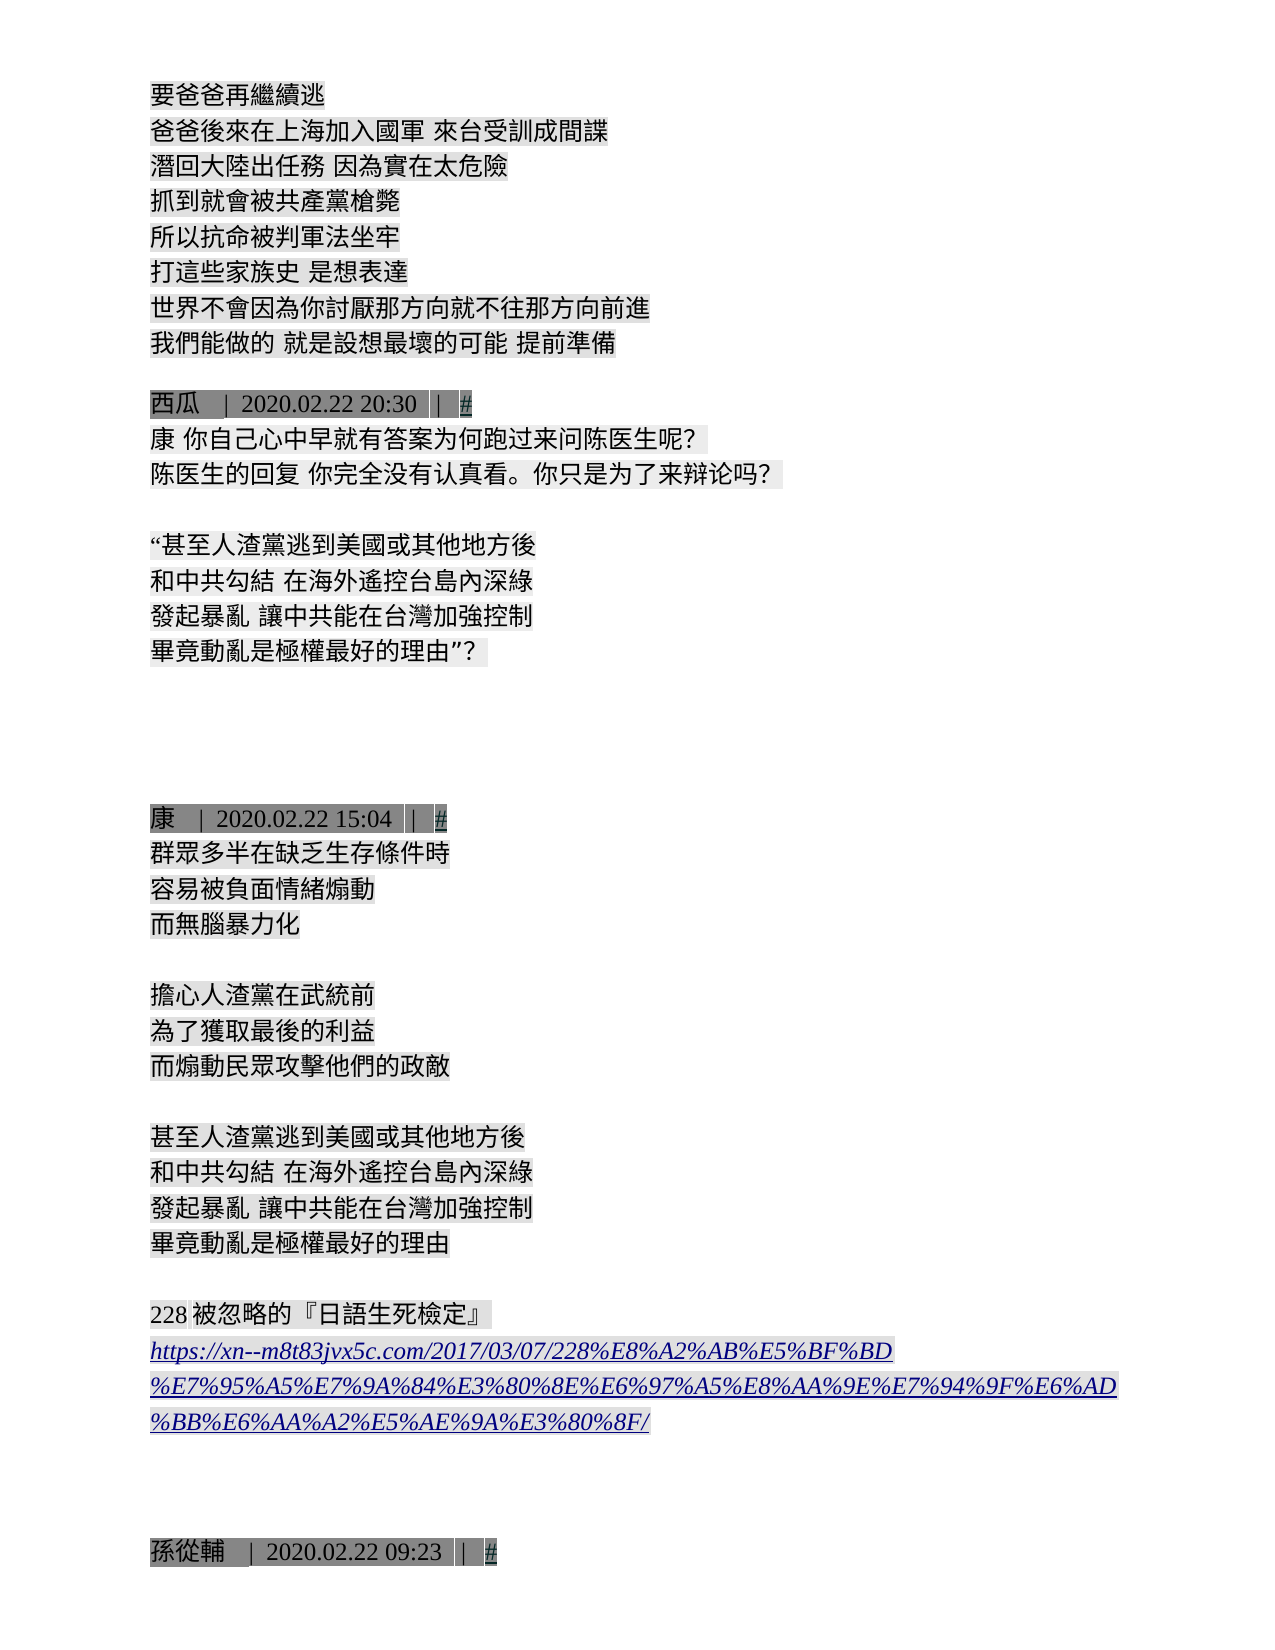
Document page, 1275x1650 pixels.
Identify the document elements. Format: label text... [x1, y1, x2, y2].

text 康 | 2020.02.22 15:04 | # [150, 798, 1125, 833]
text 康 你自己心中早就有答案为何跑过来问陈医生呢？ 陈医生的回复 你完全没有认真看。你只是为了来辩论吗？ “甚至人渣黨逃到美國或其他地方後 和中共勾結 在海外遙控台島內深綠 發起暴亂 讓中共能在台灣加強控制 畢竟動亂是極權最好的理由”？ [150, 419, 1125, 773]
text 群眾多半在缺乏生存條件時 容易被負面情緒煽動 而無腦暴力化 擔心人渣黨在武統前 為了獲取最後的利益 而煽動民眾攻擊他們的政敵 甚至人渣黨逃到美國或其他地方後 和中共勾結 在海外遙控台島內深綠 發起暴亂 讓中共能在台灣加強控制 畢竟動亂是極權最好的理由 228被忽略的『日語生死檢定』 https://xn--m8t83jvx5c.com/2017/03/07/228%E8%A2%AB%E5%BF%BD%E7%95%A5%E7%9A%84%E3%80%8E%E6%97%A5%E8%AA%9E%E7%94%9F%E6%AD%BB%E6%AA%A2%E5%AE%9A%E3%80%8F/ [150, 833, 1125, 1506]
text 孫從輔 | 2020.02.22 09:23 | # [150, 1531, 1125, 1567]
text 要爸爸再繼續逃 爸爸後來在上海加入國軍 來台受訓成間諜 潛回大陸出任務 因為實在太危險 抓到就會被共產黨槍斃 所以抗命被判軍法坐牢 打這些家族史 是想表達 世界不會因為你討厭那方向就不往那方向前進 我們能做的 就是設想最壞的可能 提前準備 [150, 75, 1125, 358]
text 西瓜 | 2020.02.22 20:30 | # [150, 383, 1125, 419]
